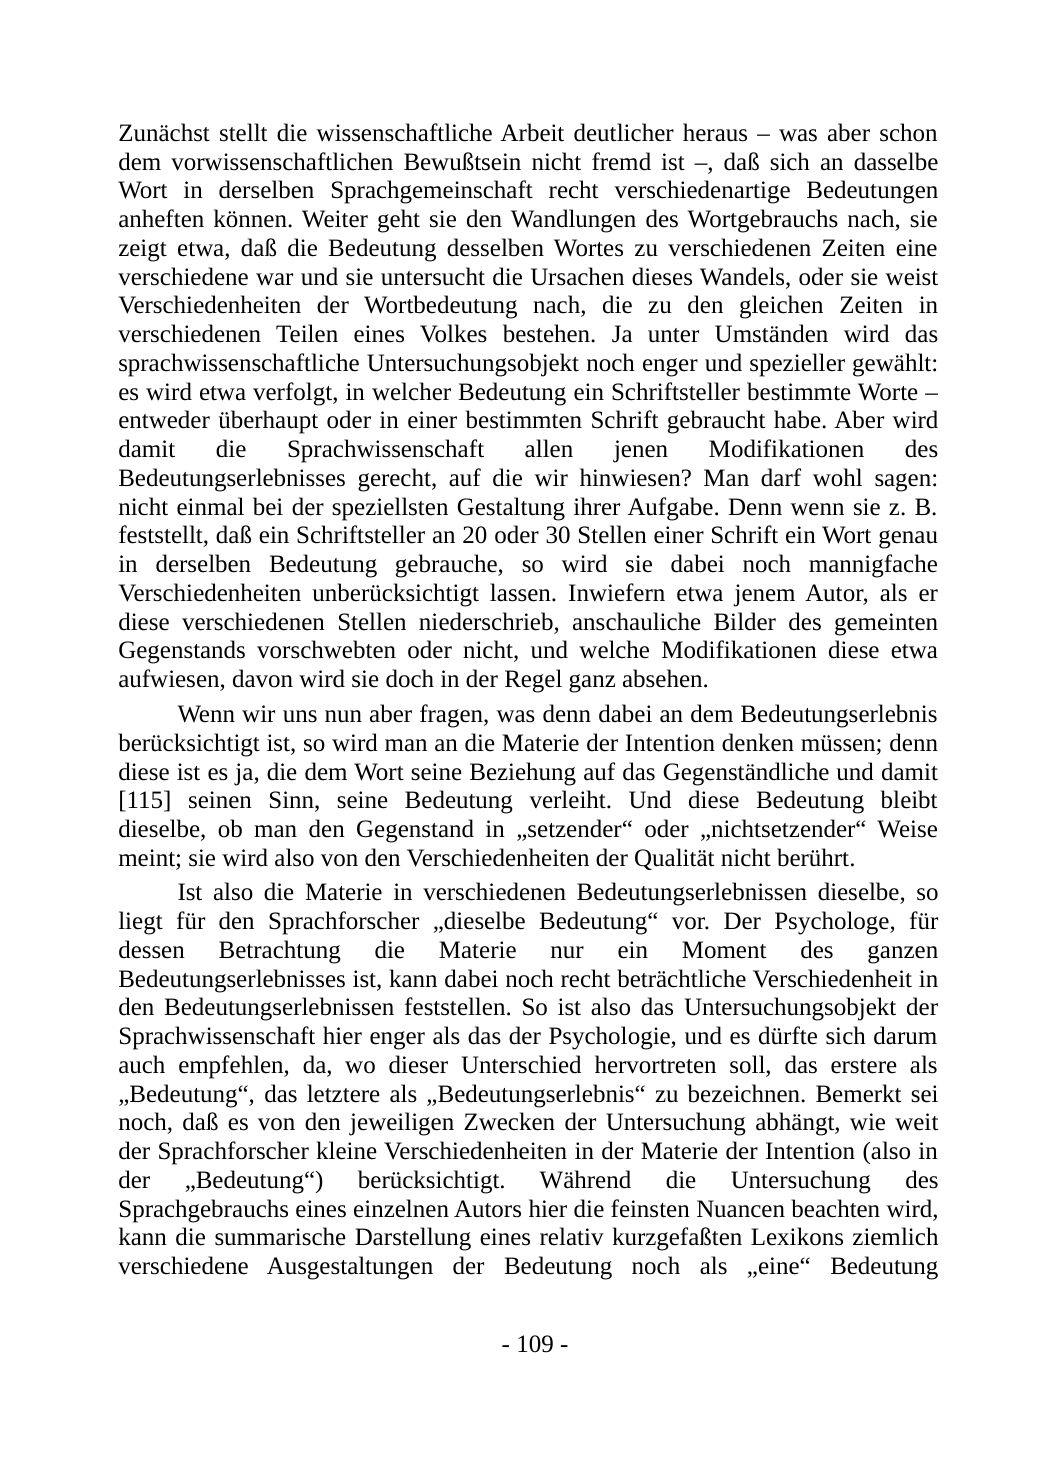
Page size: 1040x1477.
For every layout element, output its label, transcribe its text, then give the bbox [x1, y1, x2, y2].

text Ist also die Materie in verschiedenen Bedeutungserlebnissen dieselbe, so liegt für den Sprachforscher „dieselbe Bedeutung“ vor. Der Psychologe, für dessen Betrachtung die Materie nur ein Moment des ganzen Bedeutungserlebnisses ist, kann dabei noch recht beträchtliche Verschiedenheit in den Bedeutungserlebnissen feststellen. So ist also das Untersuchungsobjekt der Sprachwissenschaft hier enger als das der Psychologie, und es dürfte sich darum auch empfehlen, da, wo dieser Unterschied hervortreten soll, das erstere als „Bedeutung“, das letztere als „Bedeutungserlebnis“ zu bezeichnen. Bemerkt sei noch, daß es von den jeweiligen Zwecken der Untersuchung abhängt, wie weit der Sprachforscher kleine Verschiedenheiten in der Materie der Intention (also in der „Bedeutung“) berücksichtigt. Während die Untersuchung des Sprachgebrauchs eines einzelnen Autors hier die feinsten Nuancen beachten wird, kann die summarische Darstellung eines relativ kurzgefaßten Lexikons ziemlich verschiedene Ausgestaltungen der Bedeutung noch als „eine“ Bedeutung [118, 877, 939, 1280]
text Wenn wir uns nun aber fragen, was denn dabei an dem Bedeutungserlebnis berücksichtigt ist, so wird man an die Materie der Intention denken müssen; denn diese ist es ja, die dem Wort seine Beziehung auf das Gegenständliche und damit [115] seinen Sinn, seine Bedeutung verleiht. Und diese Bedeutung bleibt dieselbe, ob man den Gegenstand in „setzender“ oder „nichtsetzender“ Weise meint; sie wird also von den Verschiedenheiten der Qualität nicht berührt. [118, 699, 939, 872]
text Zunächst stellt die wissenschaftliche Arbeit deutlicher heraus – was aber schon dem vorwissenschaftlichen Bewußtsein nicht fremd ist –, daß sich an dasselbe Wort in derselben Sprachgemeinschaft recht verschiedenartige Bedeutungen anheften können. Weiter geht sie den Wandlungen des Wortgebrauchs nach, sie zeigt etwa, daß die Bedeutung desselben Wortes zu verschiedenen Zeiten eine verschiedene war und sie untersucht die Ursachen dieses Wandels, oder sie weist Verschiedenheiten der Wortbedeutung nach, die zu den gleichen Zeiten in verschiedenen Teilen eines Volkes bestehen. Ja unter Umständen wird das sprachwissenschaftliche Untersuchungsobjekt noch enger und spezieller gewählt: es wird etwa verfolgt, in welcher Bedeutung ein Schriftsteller bestimmte Worte – entweder überhaupt oder in einer bestimmten Schrift gebraucht habe. Aber wird damit die Sprachwissenschaft allen jenen Modifikationen des Bedeutungserlebnisses gerecht, auf die wir hinwiesen? Man darf wohl sagen: nicht einmal bei der speziellsten Gestaltung ihrer Aufgabe. Denn wenn sie z. B. feststellt, daß ein Schriftsteller an 20 oder 30 Stellen einer Schrift ein Wort genau in derselben Bedeutung gebrauche, so wird sie dabei noch mannigfache Verschiedenheiten unberücksichtigt lassen. Inwiefern etwa jenem Autor, als er diese verschiedenen Stellen niederschrieb, anschauliche Bilder des gemeinten Gegenstands vorschwebten oder nicht, und welche Modifikationen diese etwa aufwiesen, davon wird sie doch in der Regel ganz absehen. [118, 118, 939, 693]
